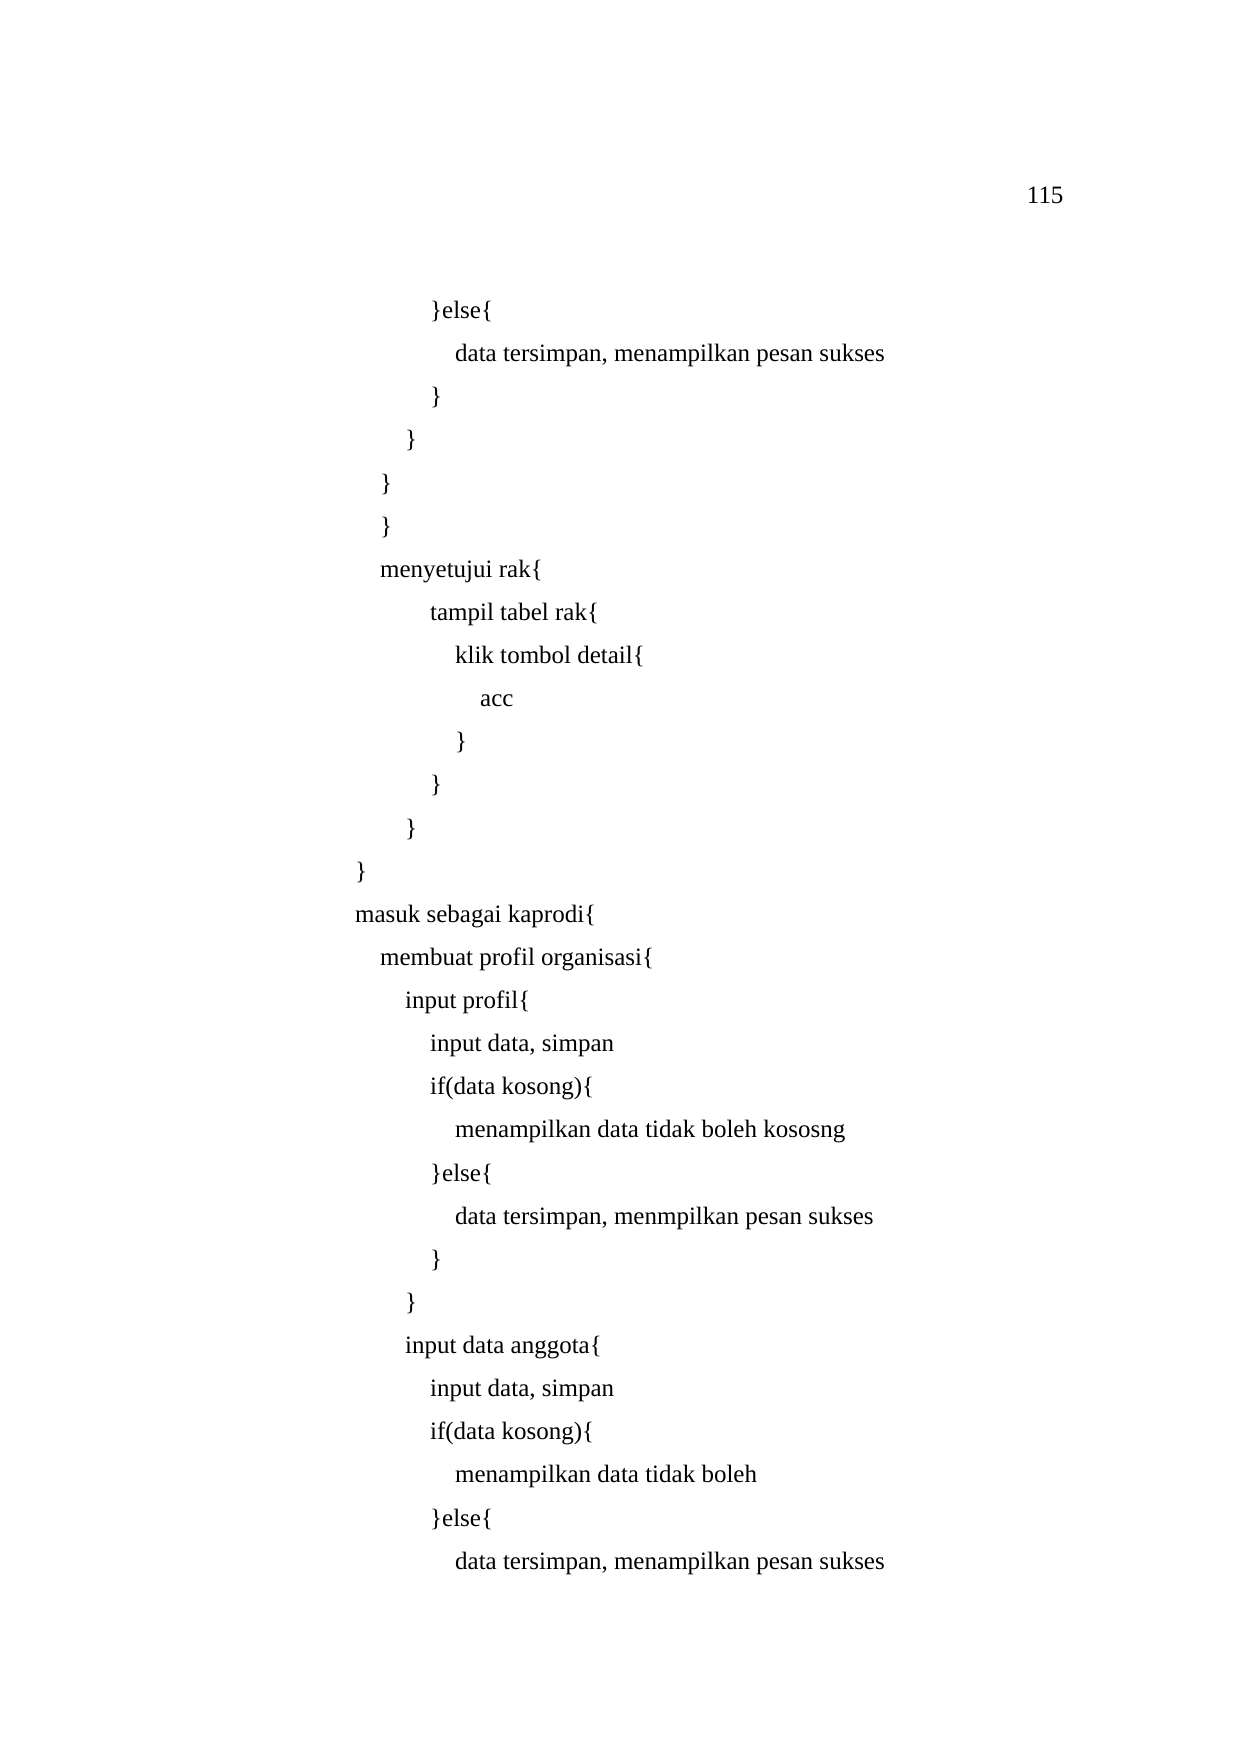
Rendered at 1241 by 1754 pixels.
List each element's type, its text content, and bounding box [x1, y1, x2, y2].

text } [330, 511, 1063, 539]
text } [330, 1244, 1063, 1273]
text if(data kosong){ [330, 1071, 1063, 1100]
text }else{ [330, 295, 1063, 324]
text menampilkan data tidak boleh kososng [330, 1114, 1063, 1143]
text menampilkan data tidak boleh [330, 1459, 1063, 1488]
text if(data kosong){ [330, 1416, 1063, 1445]
text data tersimpan, menmpilkan pesan sukses [330, 1201, 1063, 1229]
text } [330, 769, 1063, 798]
text data tersimpan, menampilkan pesan sukses [330, 1546, 1063, 1574]
text } [330, 381, 1063, 410]
text data tersimpan, menampilkan pesan sukses [330, 338, 1063, 367]
text masuk sebagai kaprodi{ [330, 899, 1063, 928]
text } [330, 813, 1063, 841]
text input data, simpan [330, 1028, 1063, 1057]
text acc [330, 683, 1063, 712]
text } [330, 1287, 1063, 1316]
text input data anggota{ [330, 1330, 1063, 1359]
text } [330, 468, 1063, 496]
text input profil{ [330, 985, 1063, 1014]
text } [330, 856, 1063, 884]
text }else{ [330, 1158, 1063, 1186]
text tampil tabel rak{ [330, 597, 1063, 626]
text input data, simpan [330, 1373, 1063, 1402]
text menyetujui rak{ [330, 554, 1063, 583]
text membuat profil organisasi{ [330, 942, 1063, 971]
text } [330, 424, 1063, 453]
text } [330, 726, 1063, 755]
text klik tombol detail{ [330, 640, 1063, 669]
text }else{ [330, 1503, 1063, 1531]
